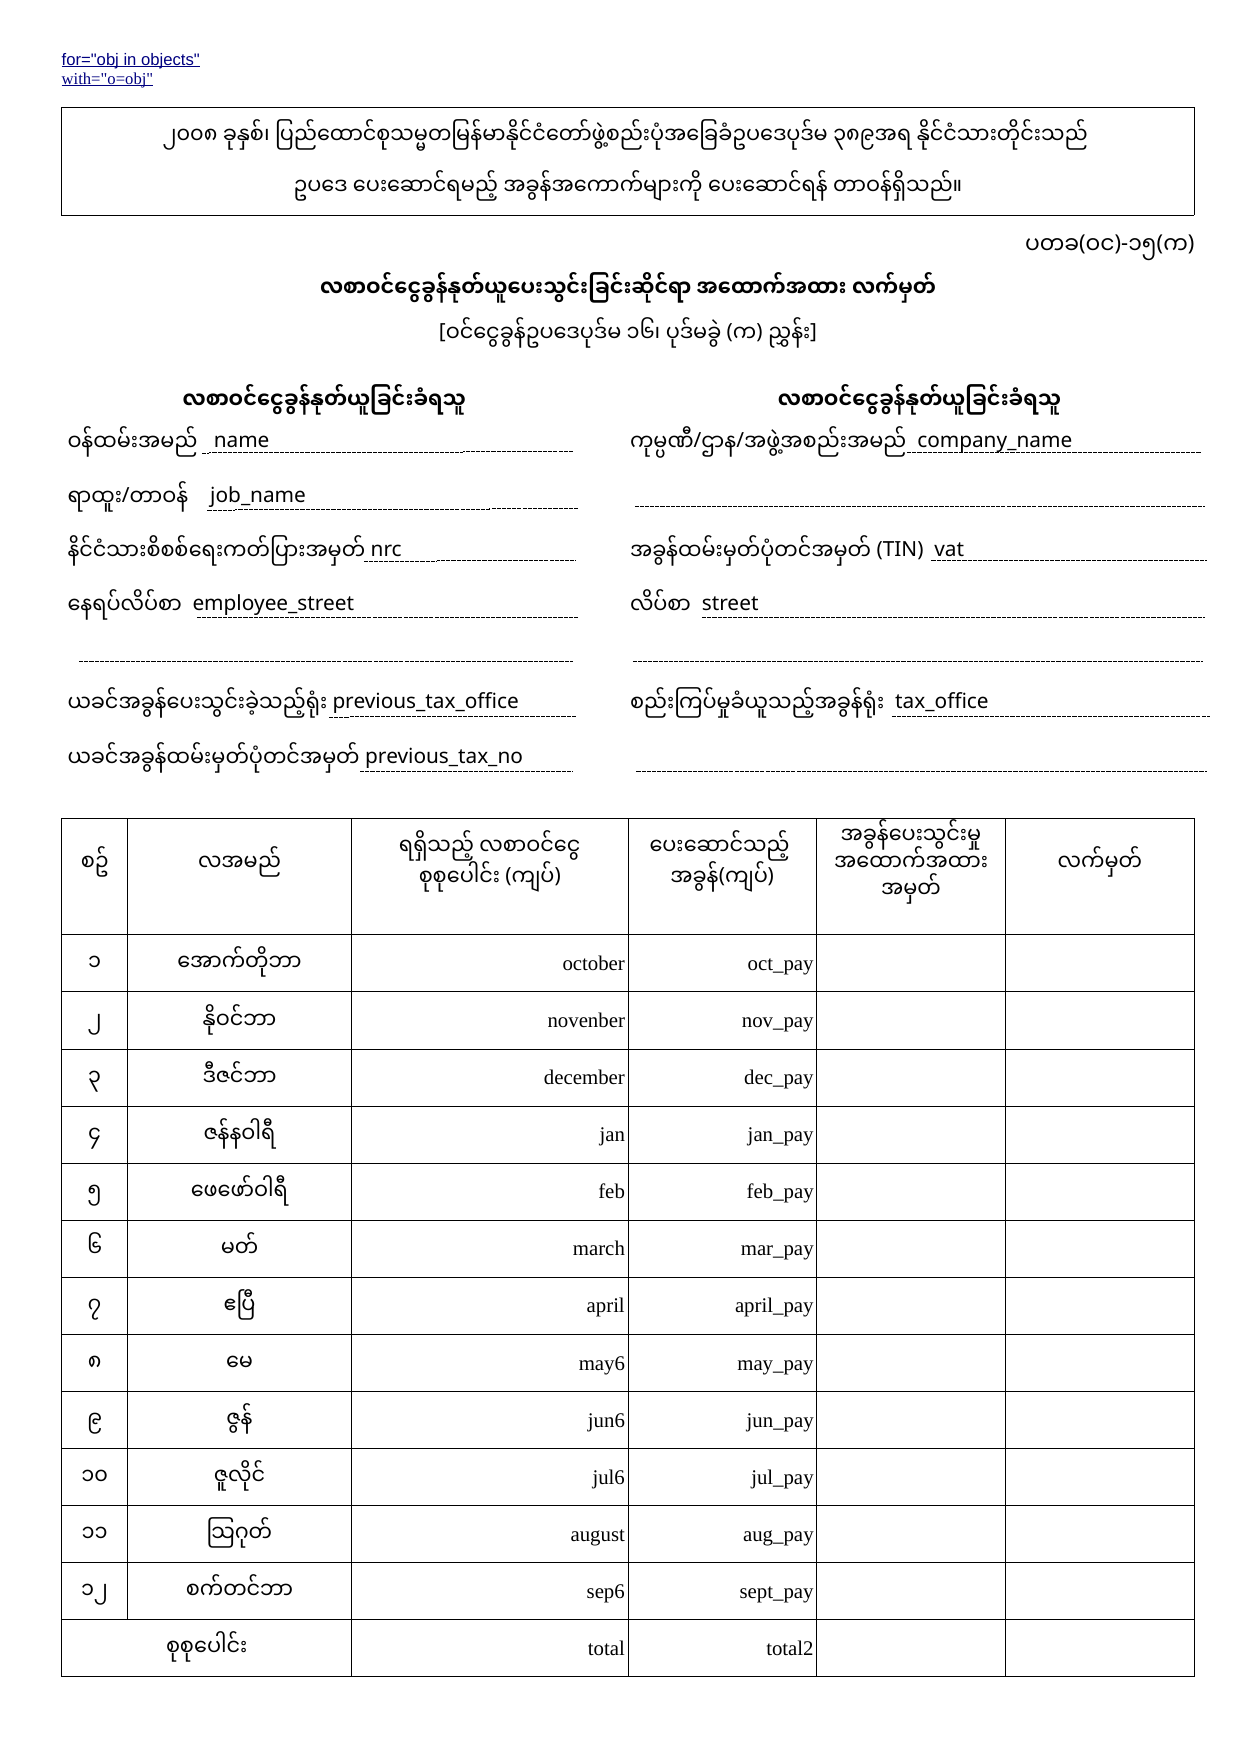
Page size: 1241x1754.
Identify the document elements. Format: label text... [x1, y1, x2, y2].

table_header စဥ် [62, 819, 127, 934]
table_cell ဝန်ထမ်းအမည် name [61, 420, 586, 474]
table_cell ဧပြီ [128, 1278, 351, 1334]
text for="obj in objects" [61, 49, 1194, 69]
table_cell feb [352, 1164, 628, 1220]
table_cell ၆ [62, 1221, 127, 1277]
table_cell [586, 735, 624, 789]
table_cell [1006, 1620, 1194, 1676]
table_cell [817, 1392, 1005, 1448]
table_cell jan [352, 1107, 628, 1163]
table_header ပေးဆောင်သည့် အခွန်(ကျပ်) [629, 819, 816, 934]
table_cell [1006, 935, 1194, 991]
table_cell ၈ [62, 1335, 127, 1391]
table_cell ၁၀ [62, 1449, 127, 1505]
table_cell april_pay [629, 1278, 816, 1334]
table_cell ကုမ္ပဏီ/ဌာန/အဖွဲ့အစည်းအမည် company_name [624, 420, 1214, 528]
table_cell ၅ [62, 1164, 127, 1220]
table_cell march [352, 1221, 628, 1277]
table_cell may6 [352, 1335, 628, 1391]
table_cell ၁ [62, 935, 127, 991]
table_cell oct_pay [629, 935, 816, 991]
table_header ၂၀၀၈ ခုနှစ်၊ ပြည်ထောင်စုသမ္မတမြန်မာနိုင်ငံတော်ဖွဲ့စည်းပုံအခြေခံဥပဒေပုဒ်မ ၃၈၉အရ နိုင်ငံသားတိုင်းသည် ဥပ‌ဒေ ပေးဆောင်ရမည့် အခွန်အကောက်များကို ပေးဆောင်ရန် တာဝန်ရှိသည်။ [62, 108, 1194, 215]
table_cell [817, 1506, 1005, 1562]
table_cell [817, 1620, 1005, 1676]
table_cell ပတခ(ဝင)-၁၅(က) [61, 216, 1194, 275]
table_cell [817, 1335, 1005, 1391]
table_cell သြဂုတ် [128, 1506, 351, 1562]
table_cell dec_pay [629, 1050, 816, 1106]
table_cell ယခင်အခွန်ထမ်းမှတ်ပုံတင်အမှတ် previous_tax_no [61, 735, 586, 789]
table_cell jan_pay [629, 1107, 816, 1163]
table_cell may_pay [629, 1335, 816, 1391]
table_cell [586, 474, 624, 528]
table_cell ဒီဇင်ဘာ [128, 1050, 351, 1106]
table_cell august [352, 1506, 628, 1562]
table_header လစာဝင်ငွေခွန်နုတ်ယူခြင်းခံရသူ [61, 381, 586, 420]
table_cell ဇူလိုင် [128, 1449, 351, 1505]
table_cell aug_pay [629, 1506, 816, 1562]
table_header ရရှိသည့် လစာဝင်ငွေ စုစုပေါင်း (ကျပ်) [352, 819, 628, 934]
table_cell [1006, 992, 1194, 1048]
table_cell [1006, 1107, 1194, 1163]
table_cell မတ် [128, 1221, 351, 1277]
table_cell nov_pay [629, 992, 816, 1048]
table_cell [1006, 1563, 1194, 1619]
table_cell ၇ [62, 1278, 127, 1334]
table_cell sept_pay [629, 1563, 816, 1619]
table_cell ၉ [62, 1392, 127, 1448]
table_cell ဇန်နဝါရီ [128, 1107, 351, 1163]
text with="o=obj" [61, 69, 1194, 88]
table_cell ယခင်အခွန်ပေးသွင်းခဲ့သည့်ရုံး previous_tax_office [61, 681, 586, 735]
table_header လက်မှတ် [1006, 819, 1194, 934]
table_cell december [352, 1050, 628, 1106]
table_header အခွန်ပေးသွင်းမှု အထောက်အထား အမှတ် [817, 819, 1005, 934]
table_cell jul_pay [629, 1449, 816, 1505]
table_cell [586, 529, 624, 583]
table_cell [817, 1050, 1005, 1106]
table_cell total [352, 1620, 628, 1676]
table_cell feb_pay [629, 1164, 816, 1220]
table_cell ရာထူး/တာဝန် job_name [61, 474, 586, 528]
table_header လအမည် [128, 819, 351, 934]
table_cell နိင်ငံသားစိစစ်ရေးကတ်ပြားအမှတ် nrc [61, 529, 586, 583]
table_cell မေ [128, 1335, 351, 1391]
table_cell [1006, 1449, 1194, 1505]
table_cell ၄ [62, 1107, 127, 1163]
table_cell အခွန်ထမ်းမှတ်ပုံတင်အမှတ် (TIN) vat [624, 529, 1214, 583]
table_cell [1006, 1392, 1194, 1448]
table_cell ၁၂ [62, 1563, 127, 1619]
table_cell jun_pay [629, 1392, 816, 1448]
table_cell [1006, 1221, 1194, 1277]
table_cell [1006, 1278, 1194, 1334]
table_cell [817, 992, 1005, 1048]
table_cell [1006, 1164, 1194, 1220]
table_cell နိုဝင်ဘာ [128, 992, 351, 1048]
table_cell mar_pay [629, 1221, 816, 1277]
table_cell sep6 [352, 1563, 628, 1619]
table_cell [817, 1563, 1005, 1619]
table_cell နေရပ်လိပ်စာ employee_street [61, 583, 586, 681]
table_cell ၁၁ [62, 1506, 127, 1562]
table_cell [1006, 1050, 1194, 1106]
table_cell [817, 1164, 1005, 1220]
table_cell [586, 681, 624, 735]
table_cell [817, 1107, 1005, 1163]
table_cell jun6 [352, 1392, 628, 1448]
table_cell စက်တင်ဘာ [128, 1563, 351, 1619]
table_cell စုစုပေါင်း [62, 1620, 351, 1676]
table_cell novenber [352, 992, 628, 1048]
table_cell total2 [629, 1620, 816, 1676]
table_cell april [352, 1278, 628, 1334]
table_cell ဇွန် [128, 1392, 351, 1448]
table_cell ၂ [62, 992, 127, 1048]
table_cell [1006, 1335, 1194, 1391]
table_header လစာဝင်ငွေခွန်နုတ်ယူပေးသွင်းခြင်းဆိုင်ရာ အထောက်အထား လက်မှတ် [ဝင်ငွေခွန်ဥပဒေပုဒ်မ ၁၆၊ ပုဒ်မခွဲ (က) ညွှန်း] [61, 275, 1194, 358]
table_cell လိပ်စာ street [624, 583, 1214, 681]
table_cell [586, 583, 624, 681]
table_cell ဖေဖော်ဝါရီ [128, 1164, 351, 1220]
table_cell [817, 1221, 1005, 1277]
table_cell [817, 935, 1005, 991]
table_cell [1006, 1506, 1194, 1562]
table_cell [817, 1449, 1005, 1505]
table_cell [817, 1278, 1005, 1334]
table_cell jul6 [352, 1449, 628, 1505]
table_cell october [352, 935, 628, 991]
table_cell အောက်တိုဘာ [128, 935, 351, 991]
table_cell ၃ [62, 1050, 127, 1106]
table_cell [586, 420, 624, 474]
table_header လစာဝင်ငွေခွန်နုတ်ယူခြင်းခံရသူ [624, 381, 1214, 420]
table_cell စည်းကြပ်မှုခံယူသည့်အခွန်ရုံး tax_office [624, 681, 1214, 789]
table_header [586, 381, 624, 420]
